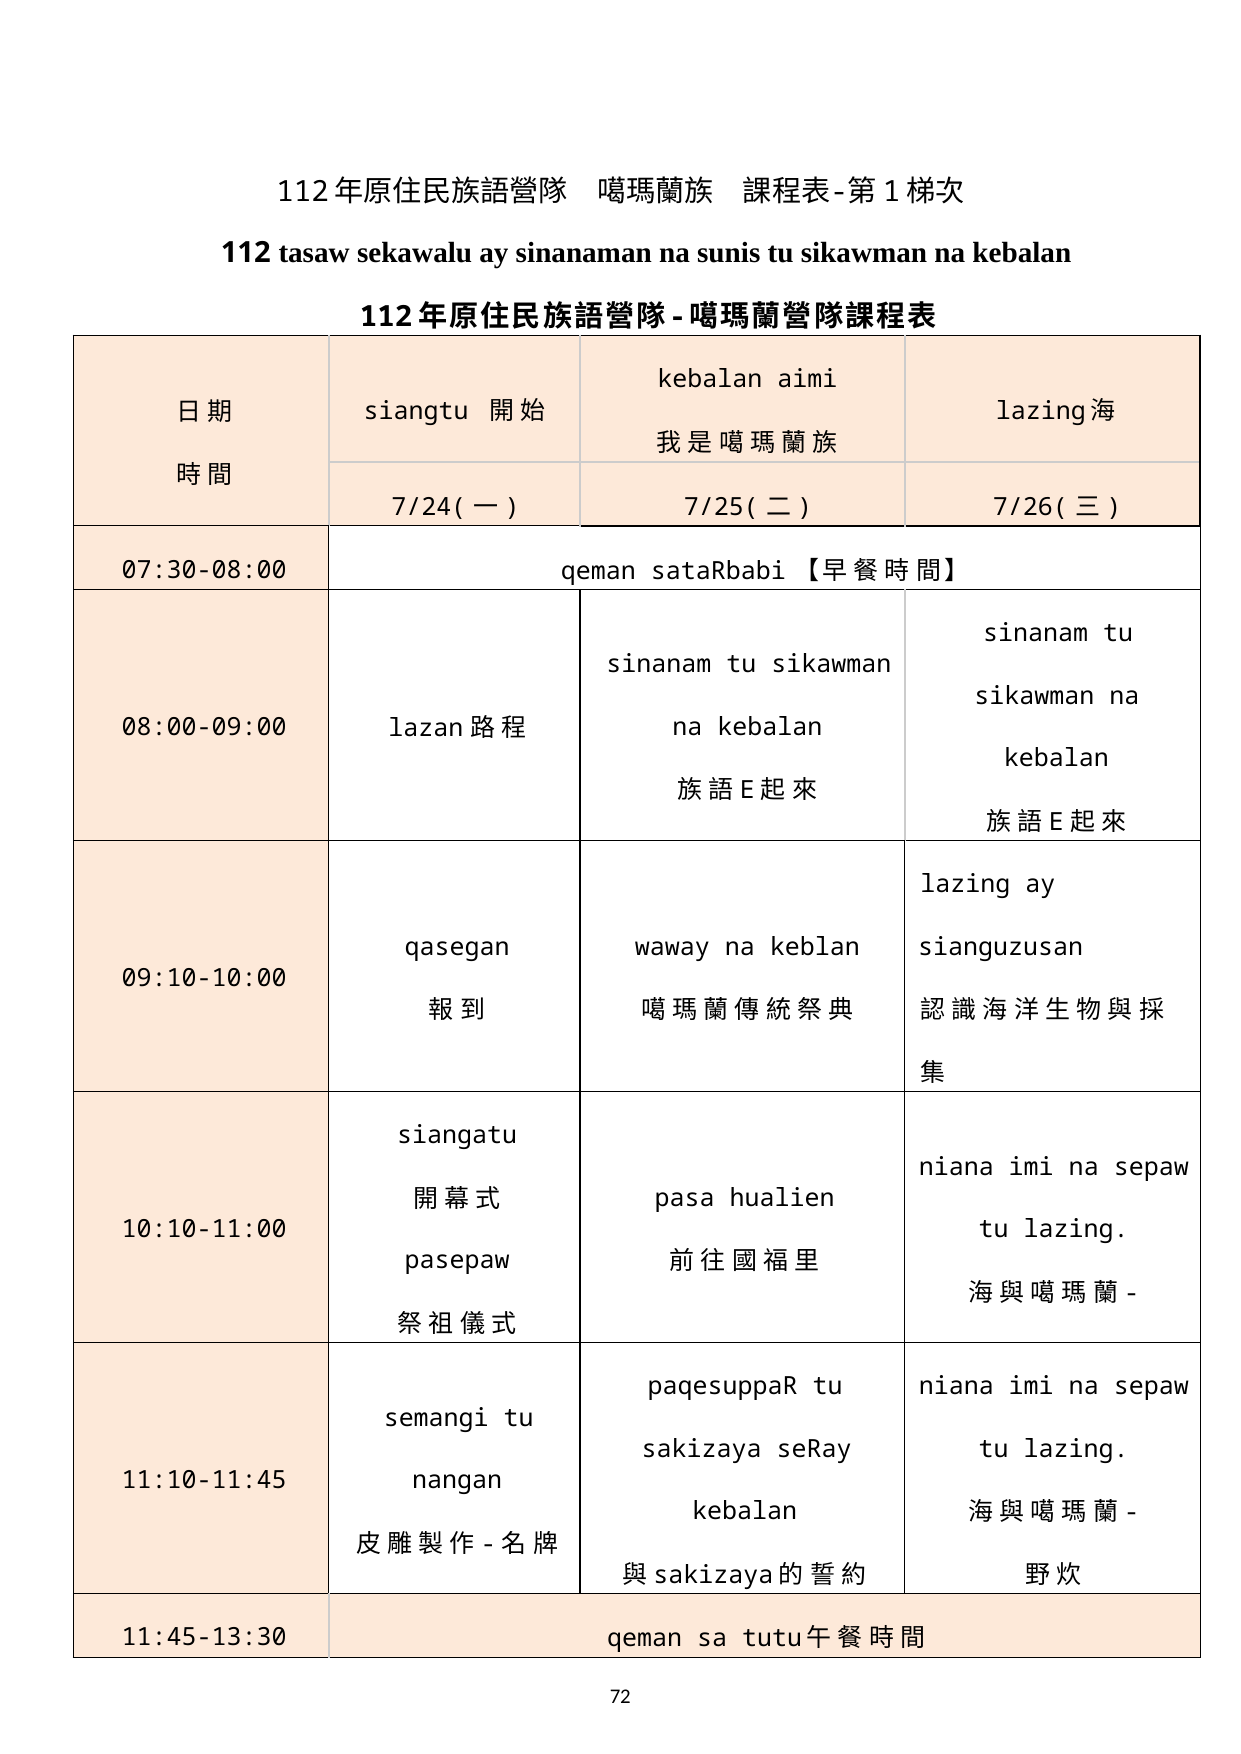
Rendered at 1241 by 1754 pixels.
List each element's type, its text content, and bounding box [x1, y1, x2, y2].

table_cell 7/26(三) [906, 463, 1199, 525]
table_cell siangatu 開幕式 pasepaw 祭祖儀式 [329, 1092, 579, 1342]
table_cell 11:45-13:30 [74, 1594, 328, 1657]
table_header 日期 時間 [74, 336, 328, 525]
table_cell sinanam tu sikawman na kebalan 族語E起來 [906, 590, 1200, 840]
text 112年原住民族語營隊 噶瑪蘭族 課程表-第1梯次 [73, 167, 1167, 209]
table_header siangtu 開始 [330, 336, 579, 461]
table_cell qeman sa tutu午餐時間 [330, 1594, 1200, 1657]
table_cell sinanam tu sikawman na kebalan 族語E起來 [581, 590, 904, 840]
table_cell waway na keblan 噶瑪蘭傳統祭典 [581, 841, 904, 1091]
text 112年原住民族語營隊-噶瑪蘭營隊課程表 [123, 272, 1167, 334]
table_cell 7/24(一) [330, 463, 579, 525]
table_cell lazing ay sianguzusan 認識海洋生物與採集 [905, 841, 1200, 1091]
table_cell qeman sataRbabi【早餐時間】 [329, 526, 1200, 589]
table_cell 11:10-11:45 [74, 1343, 328, 1593]
table_cell 07:30-08:00 [74, 526, 328, 589]
table_cell lazan路程 [329, 590, 579, 840]
table_cell 08:00-09:00 [74, 590, 328, 840]
table_cell paqesuppaR tu sakizaya seRay kebalan 與sakizaya的誓約 [581, 1343, 904, 1593]
table_cell niana imi na sepaw tu lazing. 海與噶瑪蘭- 野炊 [905, 1343, 1200, 1593]
table_cell niana imi na sepaw tu lazing. 海與噶瑪蘭- [905, 1092, 1200, 1342]
table_cell 7/25(二) [581, 463, 904, 525]
table_header kebalan aimi 我是噶瑪蘭族 [581, 336, 904, 461]
table_cell qasegan 報到 [329, 841, 579, 1091]
table_header lazing海 [906, 336, 1199, 461]
table_cell 09:10-10:00 [74, 841, 328, 1091]
table_cell 10:10-11:00 [74, 1092, 328, 1342]
text 112 tasaw sekawalu ay sinanaman na sunis tu sikawman na kebalan [123, 209, 1167, 272]
table_cell semangi tu nangan 皮雕製作-名牌 [329, 1343, 579, 1593]
table_cell pasa hualien 前往國福里 [581, 1092, 904, 1342]
